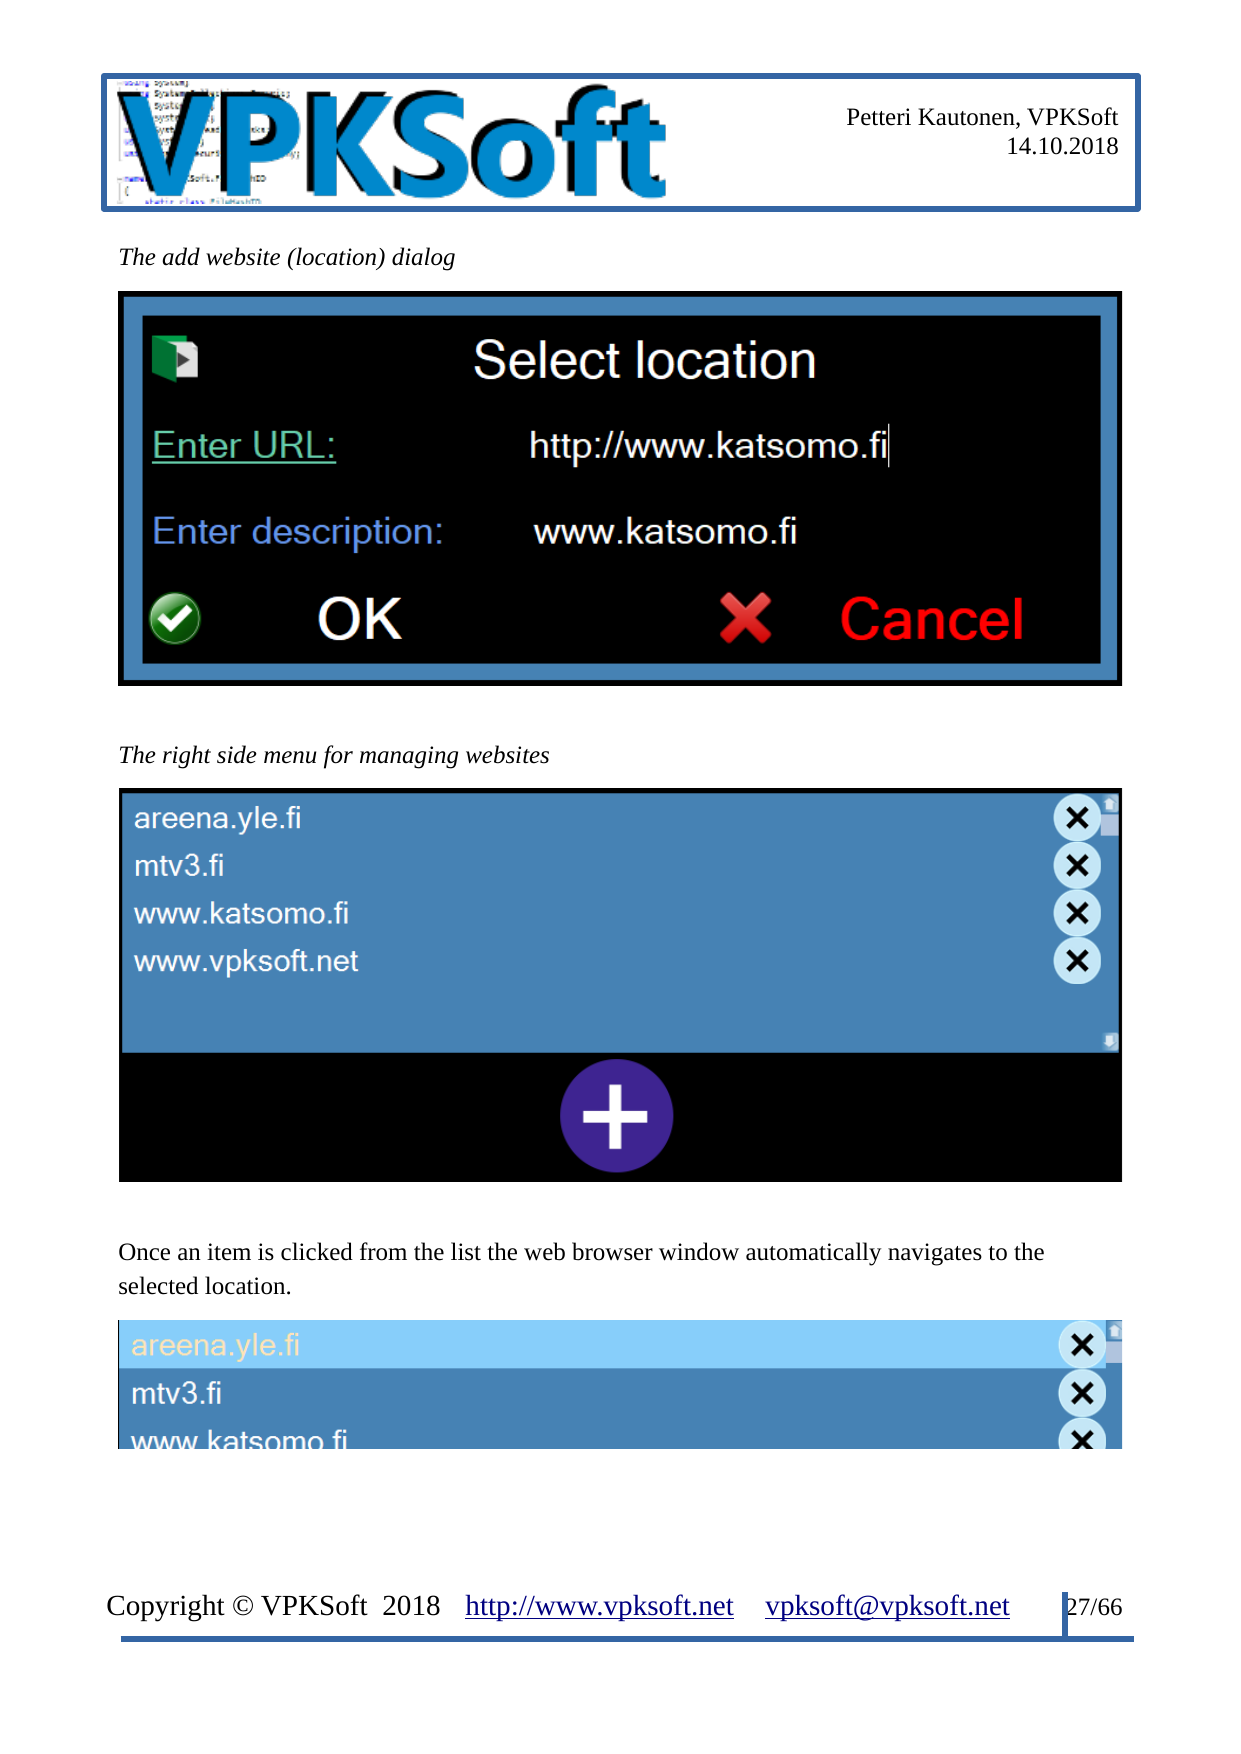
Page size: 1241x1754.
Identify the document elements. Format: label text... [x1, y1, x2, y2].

text Once an item is clicked from the list the web browser window automatically navigates to the selected location. [118, 1237, 1122, 1300]
text The add website (location) dialog [118, 242, 1122, 271]
picture [118, 1320, 1123, 1449]
picture [118, 291, 1123, 686]
picture [116, 81, 672, 204]
text The right side menu for managing websites [118, 740, 1122, 769]
picture [118, 788, 1123, 1182]
